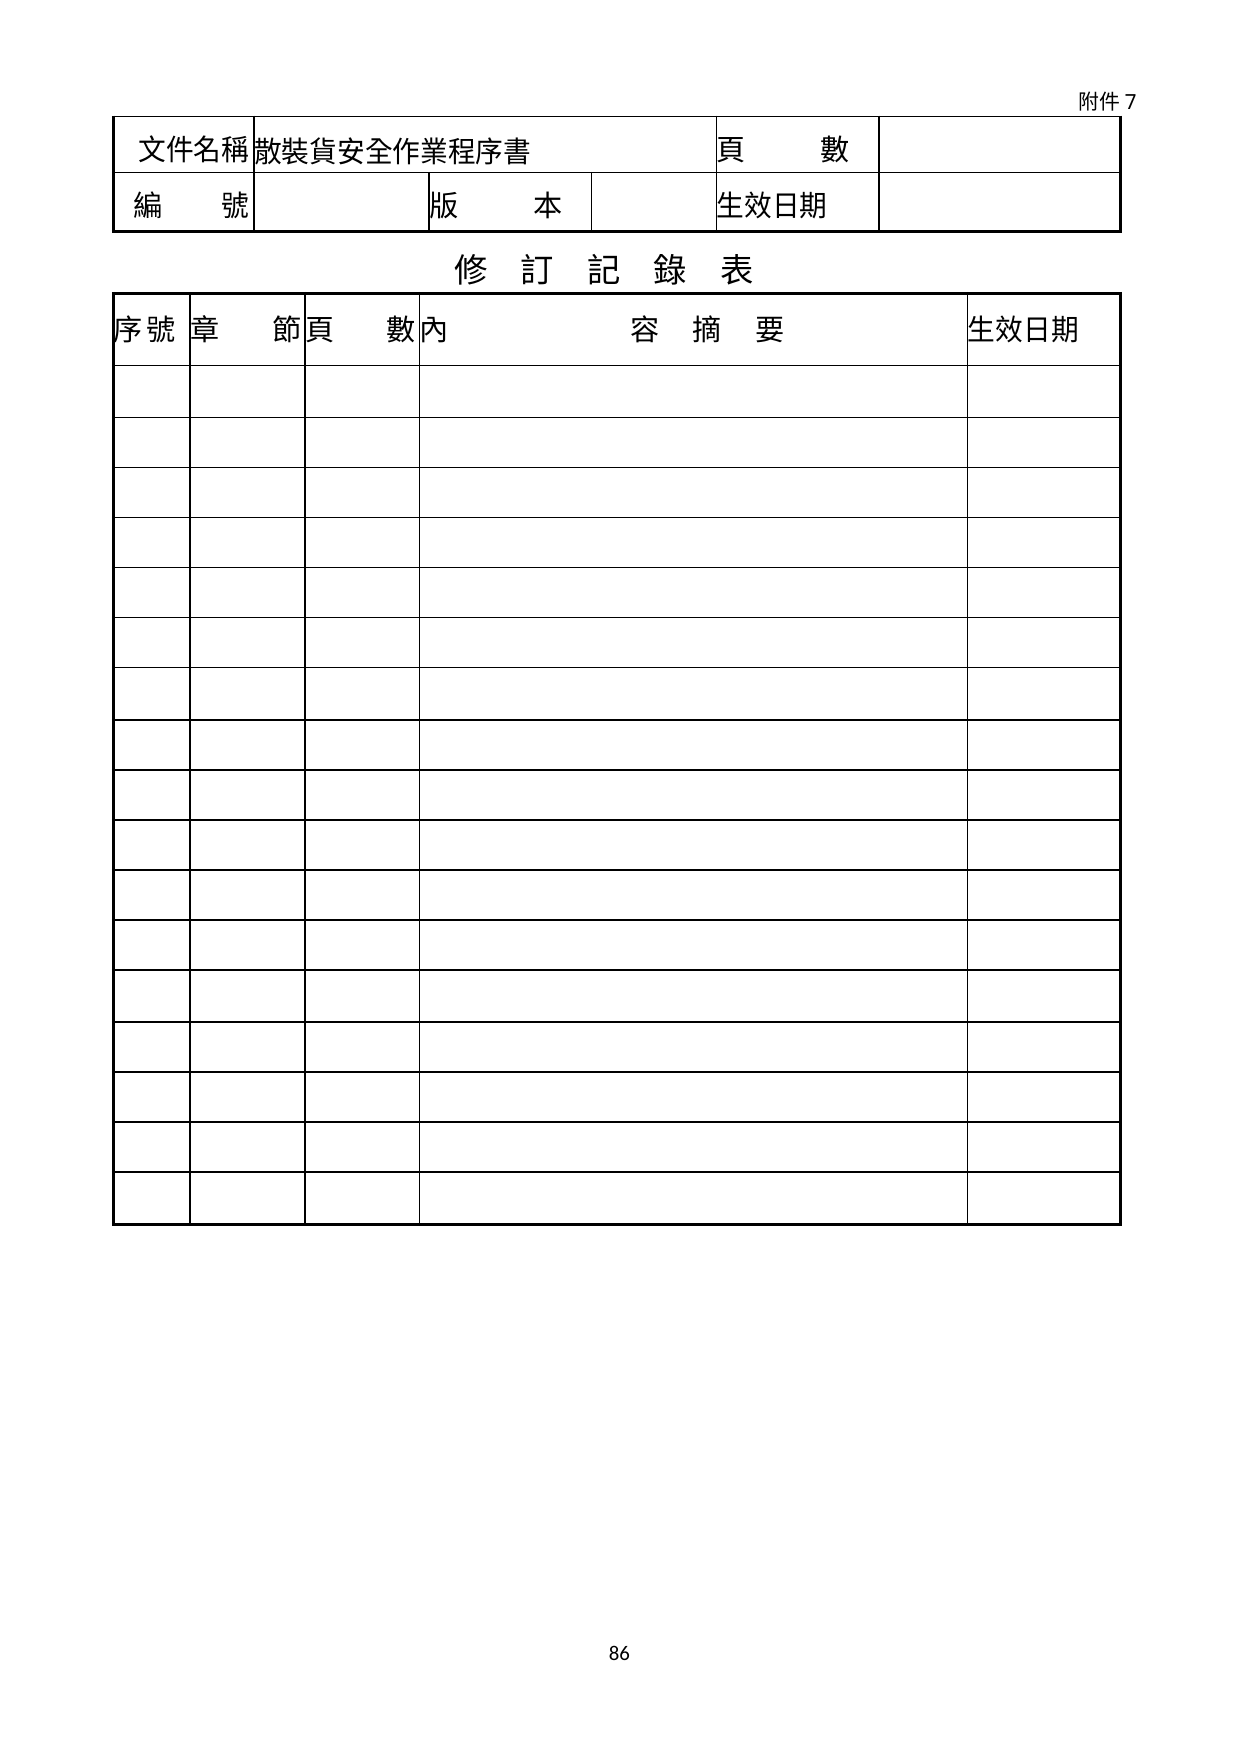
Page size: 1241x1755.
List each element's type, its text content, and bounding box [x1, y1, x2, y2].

table_cell [968, 871, 1119, 919]
table_cell [115, 721, 189, 769]
table_cell [191, 668, 304, 719]
table_cell [968, 1123, 1119, 1171]
table_header 生效日期 [968, 295, 1119, 365]
table_cell [420, 971, 967, 1021]
table_cell [191, 721, 304, 769]
table_cell [420, 1023, 967, 1071]
table_cell [191, 468, 304, 517]
table_cell [306, 721, 419, 769]
table_cell [968, 366, 1119, 417]
table_cell [968, 721, 1119, 769]
table_cell [420, 871, 967, 919]
table_cell [306, 468, 419, 517]
table_cell 頁 數 [717, 117, 878, 172]
table_cell [968, 518, 1119, 567]
table_cell [420, 518, 967, 567]
table_cell 散裝貨安全作業程序書 [255, 117, 716, 172]
table_cell [115, 568, 189, 617]
text 修 訂 記 錄 表 [102, 246, 1106, 292]
table_cell [306, 871, 419, 919]
table_cell [968, 618, 1119, 667]
table_cell [968, 771, 1119, 819]
table_cell [306, 1073, 419, 1121]
table_header 頁 數 [306, 295, 419, 365]
table_cell [191, 971, 304, 1021]
table_cell [115, 1123, 189, 1171]
table_cell [191, 921, 304, 969]
table_header 序號 [115, 295, 189, 365]
table_cell [968, 468, 1119, 517]
table_header 內 容 摘 要 [420, 295, 967, 365]
table_cell [306, 618, 419, 667]
table_cell 版 本 [430, 173, 591, 230]
table_cell [420, 721, 967, 769]
table_cell [968, 821, 1119, 869]
table_cell [968, 668, 1119, 719]
table_cell [306, 771, 419, 819]
table_cell [115, 518, 189, 567]
table_cell [191, 821, 304, 869]
table_cell [306, 518, 419, 567]
table_cell [191, 618, 304, 667]
table_cell [420, 771, 967, 819]
table_cell [880, 173, 1119, 230]
table_cell [115, 1073, 189, 1121]
table_cell [306, 1123, 419, 1171]
table_cell 文件名稱 [115, 117, 253, 172]
table_cell [420, 1123, 967, 1171]
table_header 章 節 [191, 295, 304, 365]
table_cell [968, 418, 1119, 467]
table_cell [115, 468, 189, 517]
table_cell [420, 618, 967, 667]
table_cell [115, 921, 189, 969]
table_cell [306, 568, 419, 617]
table_cell 生效日期 [717, 173, 878, 230]
table_cell [115, 971, 189, 1021]
table_cell [191, 871, 304, 919]
table_cell [306, 971, 419, 1021]
table_cell [592, 173, 716, 230]
table_cell [255, 173, 428, 230]
table_cell [115, 366, 189, 417]
table_cell [115, 871, 189, 919]
table_cell [115, 771, 189, 819]
table_cell [191, 771, 304, 819]
table_cell [420, 366, 967, 417]
table_cell [968, 1023, 1119, 1071]
table_cell [115, 418, 189, 467]
table_cell [968, 568, 1119, 617]
table_cell [420, 1073, 967, 1121]
table_cell [420, 821, 967, 869]
table_cell [880, 117, 1119, 172]
table_cell [306, 1173, 419, 1223]
table_cell [191, 366, 304, 417]
table_cell [968, 921, 1119, 969]
table_cell [115, 1173, 189, 1223]
table_cell [420, 468, 967, 517]
table_cell [191, 1123, 304, 1171]
table_cell 編 號 [115, 173, 253, 230]
table_cell [420, 1173, 967, 1223]
table_cell [420, 921, 967, 969]
table_cell [191, 518, 304, 567]
table_cell [306, 366, 419, 417]
table_cell [420, 668, 967, 719]
table_cell [420, 418, 967, 467]
table_cell [115, 668, 189, 719]
table_cell [306, 921, 419, 969]
table_cell [420, 568, 967, 617]
table_cell [968, 1173, 1119, 1223]
table_cell [191, 1173, 304, 1223]
table_cell [115, 618, 189, 667]
table_cell [191, 1023, 304, 1071]
table_cell [306, 1023, 419, 1071]
table_cell [115, 821, 189, 869]
table_cell [191, 568, 304, 617]
table_cell [968, 971, 1119, 1021]
table_cell [306, 668, 419, 719]
table_cell [191, 1073, 304, 1121]
table_cell [306, 418, 419, 467]
table_cell [306, 821, 419, 869]
table_cell [968, 1073, 1119, 1121]
table_cell [191, 418, 304, 467]
table_cell [115, 1023, 189, 1071]
